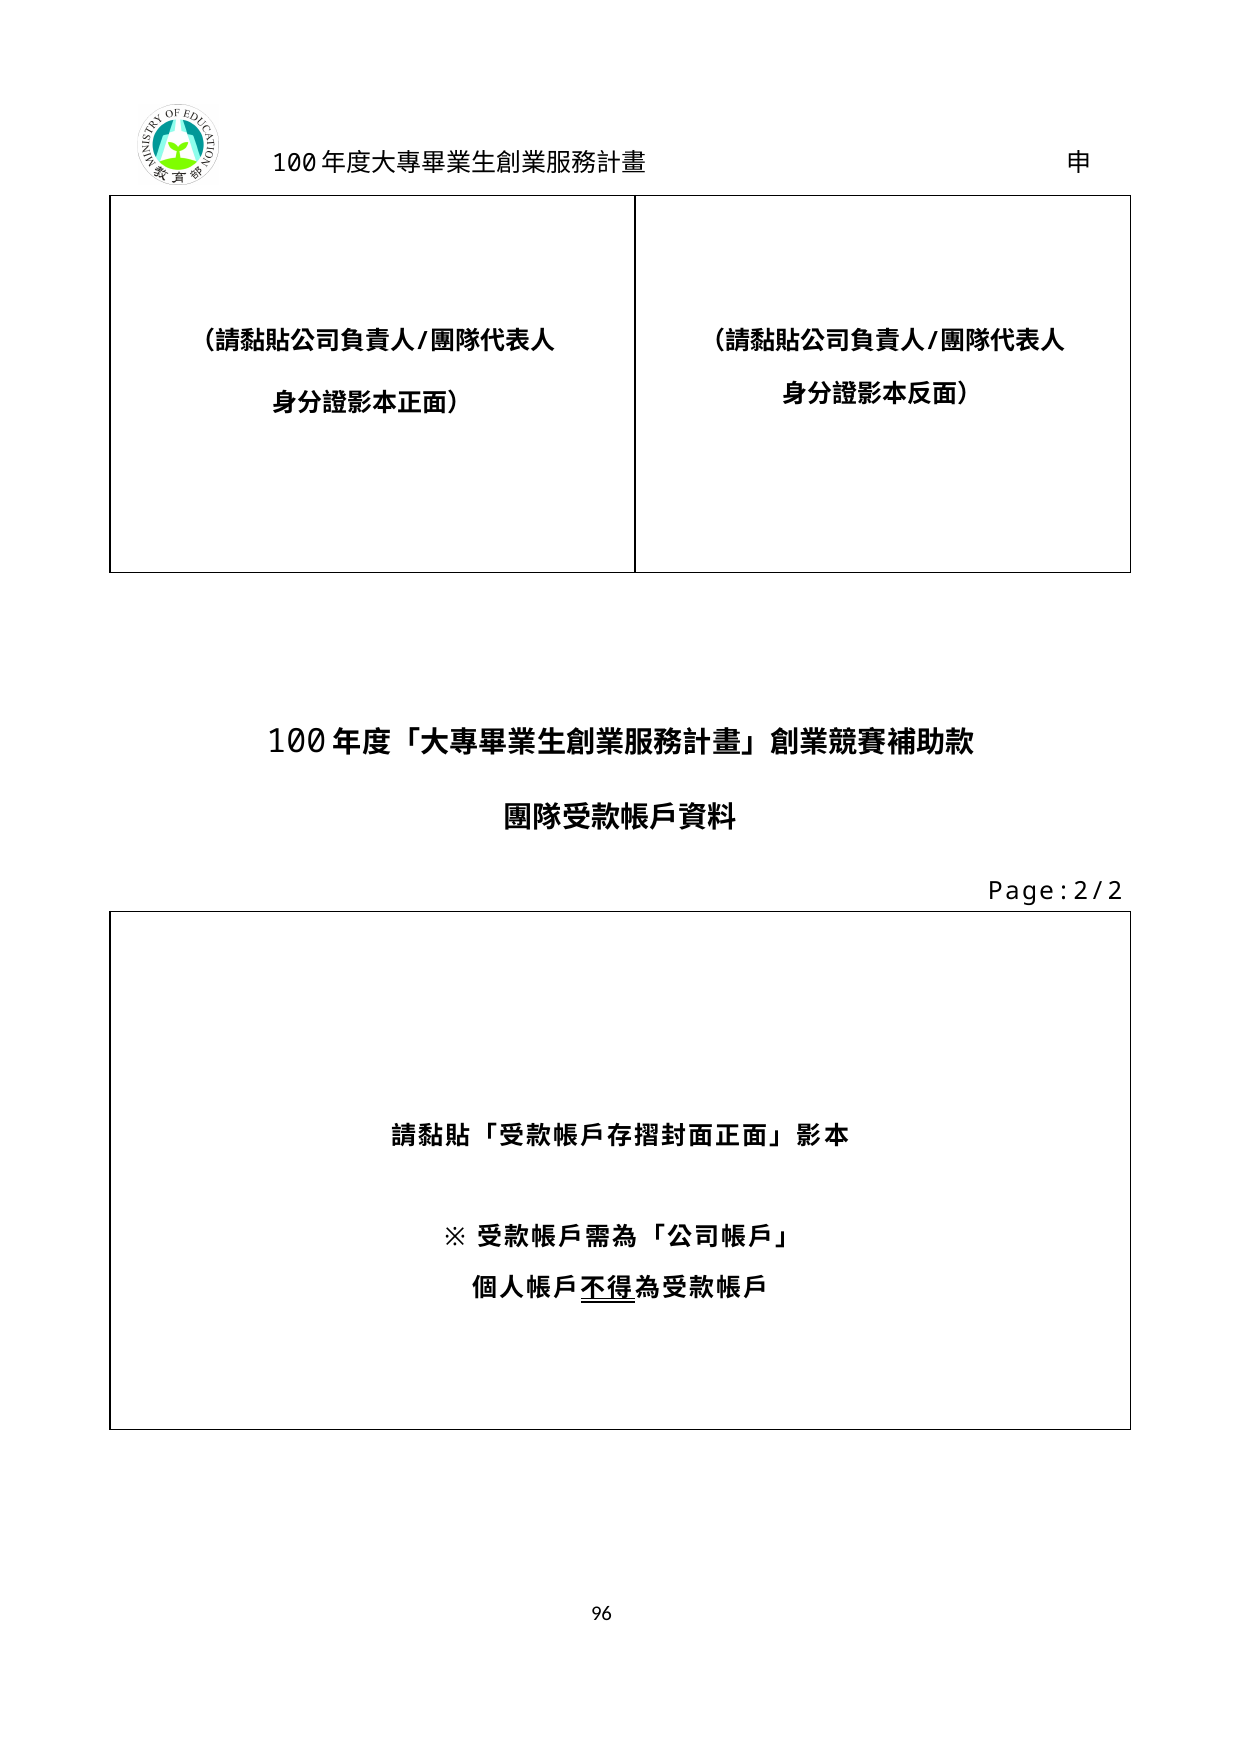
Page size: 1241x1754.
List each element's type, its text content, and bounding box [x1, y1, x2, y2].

text 團隊受款帳戶資料 [118, 773, 1122, 836]
table_header 請黏貼「受款帳戶存摺封面正面」影本 受款帳戶需為「公司帳戶」 個人帳戶不得為受款帳戶 [111, 912, 1130, 1429]
table_cell （請黏貼公司負責人/團隊代表人 身分證影本正面） [111, 196, 634, 572]
text Page:2/2 [118, 848, 1122, 911]
table_cell （請黏貼公司負責人/團隊代表人 身分證影本反面） [636, 196, 1130, 572]
text 100年度「大專畢業生創業服務計畫」創業競賽補助款 [118, 698, 1122, 761]
